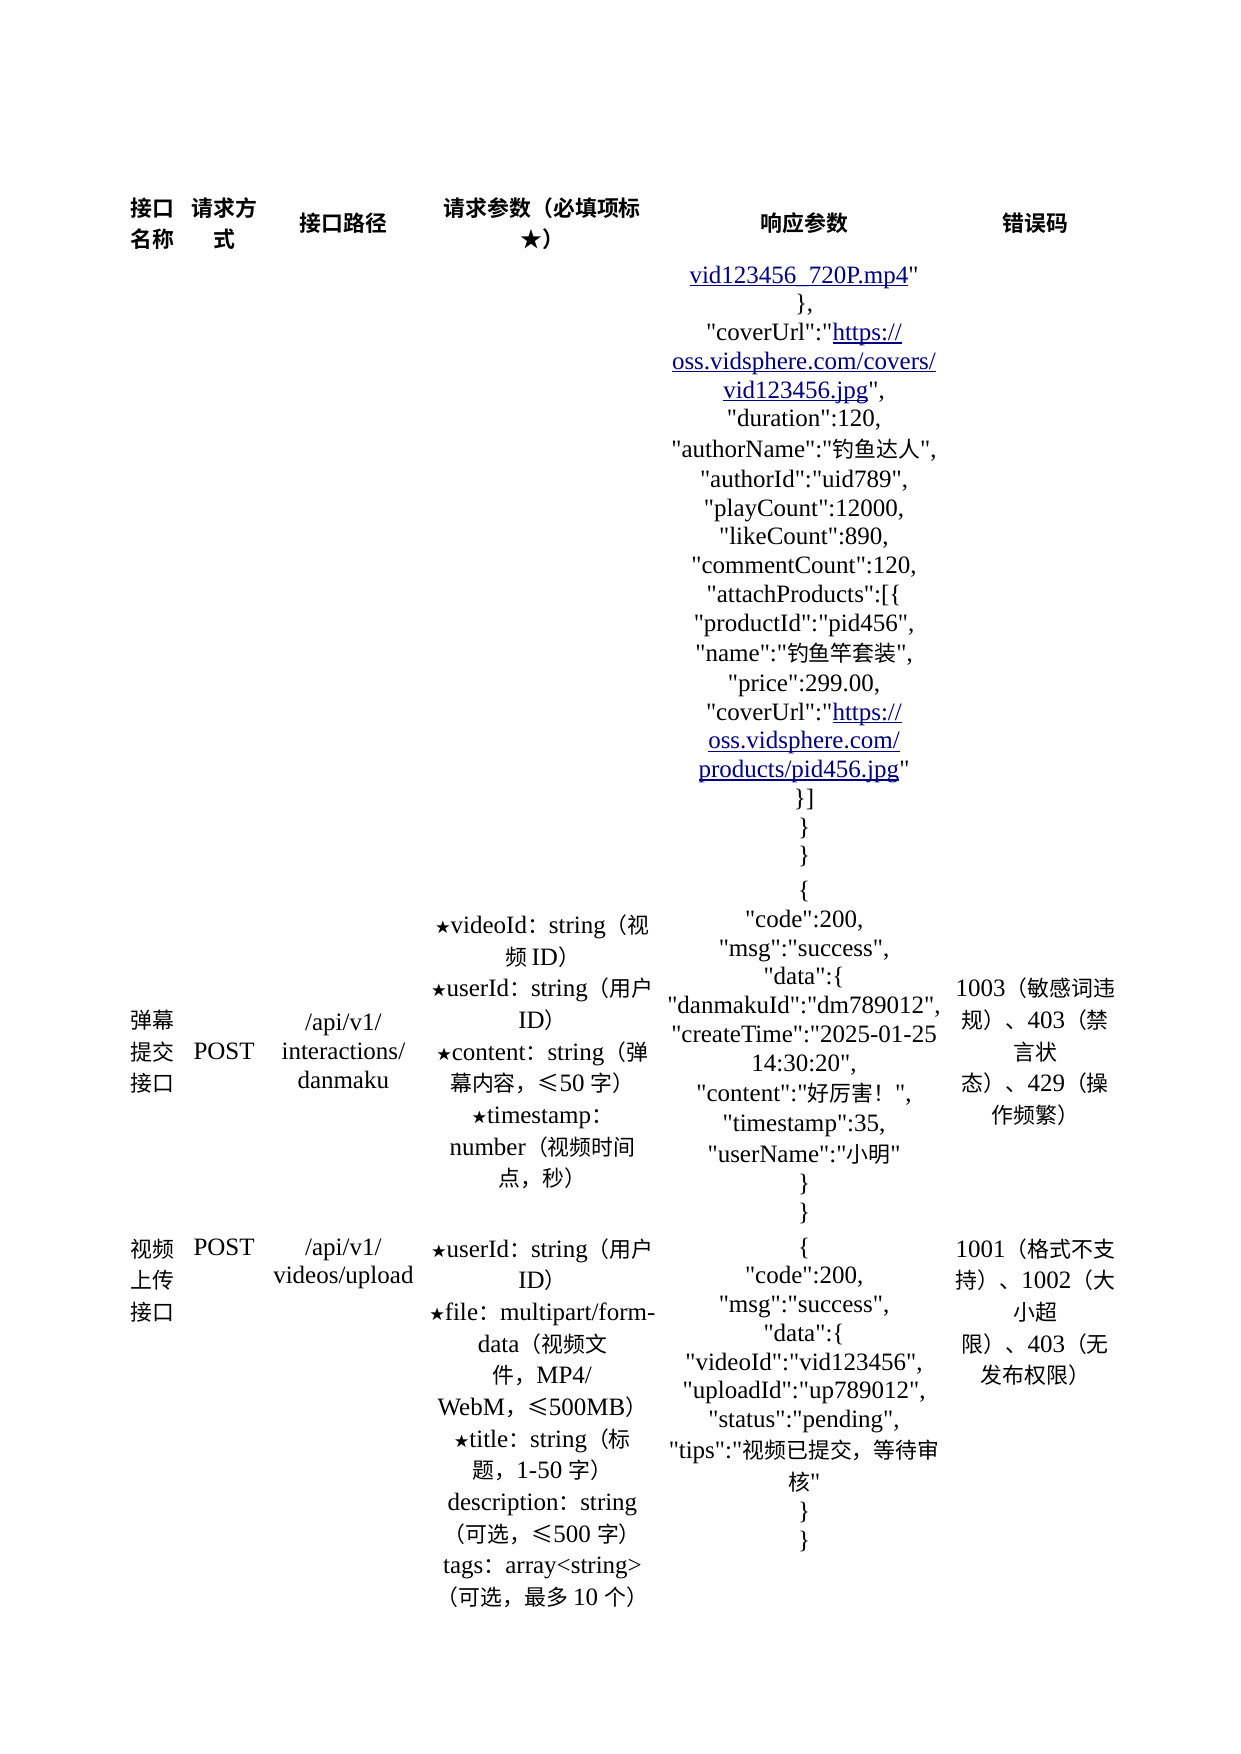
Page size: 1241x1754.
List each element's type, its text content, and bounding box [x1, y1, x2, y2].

table_header 错误码 [948, 188, 1122, 257]
table_cell [425, 257, 660, 872]
table_header 请求方式 [186, 188, 262, 257]
table_cell 1001（格式不支持）、1002（大小超限）、403（无发布权限） [948, 1229, 1122, 1615]
table_cell ★userId：string（用户 ID） ★file：multipart/form-data（视频文件，MP4/WebM，≤500MB） ★title：string（标题，1-50 字） description：string（可选，≤500 字） tags：array<string>（可选，最多 10 个） [425, 1229, 660, 1615]
table_cell [948, 257, 1122, 872]
table_cell 弹幕提交接口 [118, 872, 186, 1229]
table_cell 视频上传接口 [118, 1229, 186, 1615]
table_cell vid123456_720P.mp4" }, "coverUrl":"https://oss.vidsphere.com/covers/vid123456.jpg", "duration":120, "authorName":"钓鱼达人", "authorId":"uid789", "playCount":12000, "likeCount":890, "commentCount":120, "attachProducts":[{ "productId":"pid456", "name":"钓鱼竿套装", "price":299.00, "coverUrl":"https://oss.vidsphere.com/products/pid456.jpg" }] } } [660, 257, 948, 872]
table_cell { "code":200, "msg":"success", "data":{ "videoId":"vid123456", "uploadId":"up789012", "status":"pending", "tips":"视频已提交，等待审核" } } [660, 1229, 948, 1615]
table_cell 1003（敏感词违规）、403（禁言状态）、429（操作频繁） [948, 872, 1122, 1229]
table_cell /api/v1/videos/upload [262, 1229, 424, 1615]
table_cell [262, 257, 424, 872]
table_header 接口名称 [118, 188, 186, 257]
table_cell { "code":200, "msg":"success", "data":{ "danmakuId":"dm789012", "createTime":"2025-01-25 14:30:20", "content":"好厉害！", "timestamp":35, "userName":"小明" } } [660, 872, 948, 1229]
table_header 接口路径 [262, 188, 424, 257]
table_cell ★videoId：string（视频 ID） ★userId：string（用户 ID） ★content：string（弹幕内容，≤50 字） ★timestamp：number（视频时间点，秒） [425, 872, 660, 1229]
table_cell POST [186, 872, 262, 1229]
table_cell POST [186, 1229, 262, 1615]
table_header 响应参数 [660, 188, 948, 257]
table_cell [118, 257, 186, 872]
table_cell [186, 257, 262, 872]
table_header 请求参数（必填项标★） [425, 188, 660, 257]
table_cell /api/v1/interactions/danmaku [262, 872, 424, 1229]
